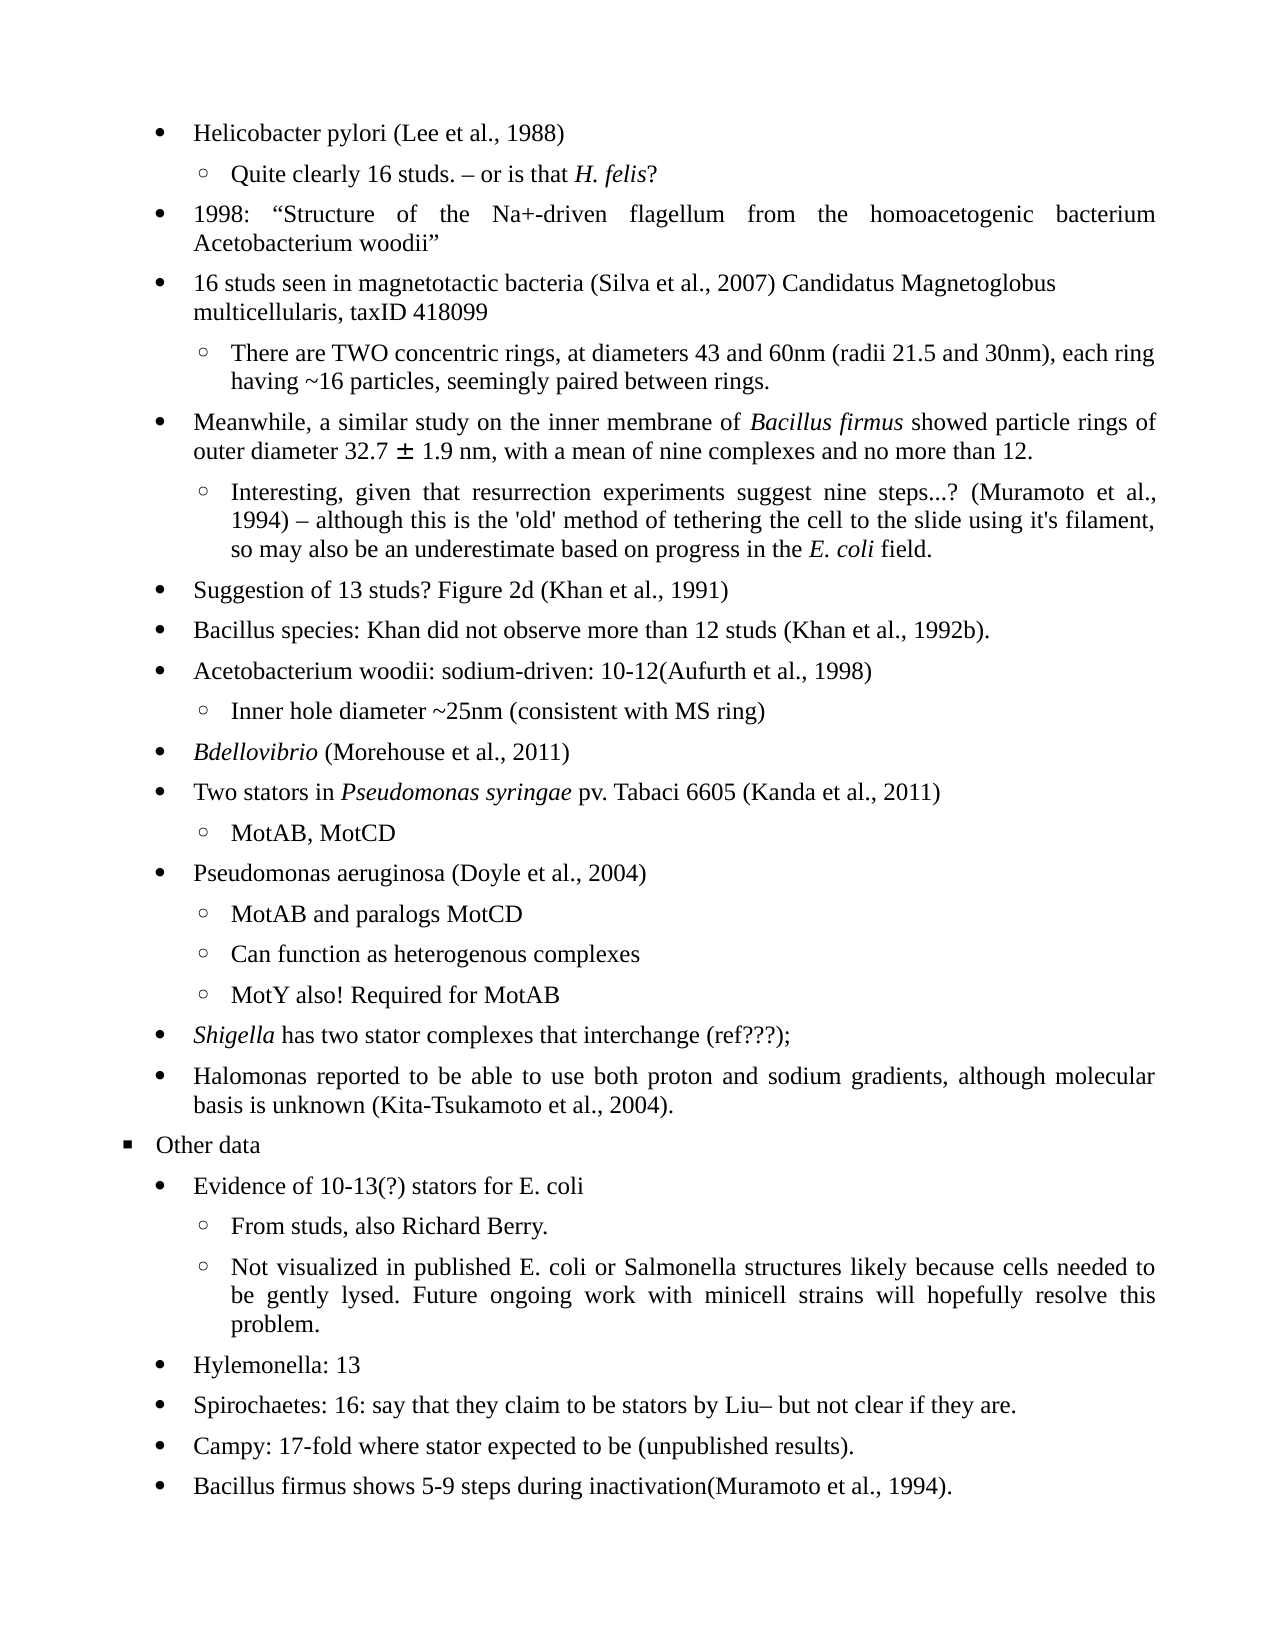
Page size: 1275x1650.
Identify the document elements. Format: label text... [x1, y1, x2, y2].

list Campy: 17-fold where stator expected to be (unpublished results). [156, 1431, 1157, 1460]
list Helicobacter pylori (Lee et al., 1988) [156, 118, 1157, 147]
list There are TWO concentric rings, at diameters 43 and 60nm (radii 21.5 and 30nm), each ring having ~16 particles, seemingly paired between rings. [193, 338, 1157, 395]
list Can function as heterogenous complexes [193, 939, 1157, 968]
list Acetobacterium woodii: sodium-driven: 10-12(Aufurth et al., 1998) [156, 656, 1157, 684]
list Bdellovibrio (Morehouse et al., 2011) [156, 737, 1157, 766]
list From studs, also Richard Berry. [193, 1211, 1157, 1240]
list Hylemonella: 13 [156, 1350, 1157, 1379]
list Shigella has two stator complexes that interchange (ref???); [156, 1021, 1157, 1049]
list Evidence of 10-13(?) stators for E. coli [156, 1171, 1157, 1199]
list 16 studs seen in magnetotactic bacteria (Silva et al., 2007) Candidatus Magnetoglobus multicellularis, taxID 418099 [156, 268, 1157, 326]
list Bacillus species: Khan did not observe more than 12 studs (Khan et al., 1992b). [156, 615, 1157, 644]
list MotAB, MotCD [193, 818, 1157, 847]
list Not visualized in published E. coli or Salmonella structures likely because cells needed to be gently lysed. Future ongoing work with minicell strains will hopefully resolve this problem. [193, 1252, 1157, 1338]
list Two stators in Pseudomonas syringae pv. Tabaci 6605 (Kanda et al., 2011) [156, 777, 1157, 806]
list MotY also! Required for MotAB [193, 980, 1157, 1009]
list Bacillus firmus shows 5-9 steps during inactivation(Muramoto et al., 1994). [156, 1471, 1157, 1500]
list Other data [118, 1130, 1157, 1159]
list Halomonas reported to be able to use both proton and sodium gradients, although molecular basis is unknown (Kita-Tsukamoto et al., 2004). [156, 1061, 1157, 1118]
list Inner hole diameter ~25nm (consistent with MS ring) [193, 696, 1157, 725]
list Interesting, given that resurrection experiments suggest nine steps...? (Muramoto et al., 1994) – although this is the 'old' method of tethering the cell to the slide using it's filament, so may also be an underestimate based on progress in the E. coli field. [193, 477, 1157, 563]
list Spirochaetes: 16: say that they claim to be stators by Liu– but not clear if they are. [156, 1390, 1157, 1419]
list Pseudomonas aeruginosa (Doyle et al., 2004) [156, 858, 1157, 887]
list MotAB and paralogs MotCD [193, 899, 1157, 928]
list 1998: “Structure of the Na+-driven flagellum from the homoacetogenic bacterium Acetobacterium woodii” [156, 199, 1157, 257]
list Quite clearly 16 studs. – or is that H. felis? [193, 159, 1157, 187]
list Meanwhile, a similar study on the inner membrane of Bacillus firmus showed particle rings of outer diameter 32.7 ± 1.9 nm, with a mean of nine complexes and no more than 12. [156, 407, 1157, 465]
list Suggestion of 13 studs? Figure 2d (Khan et al., 1991) [156, 575, 1157, 603]
